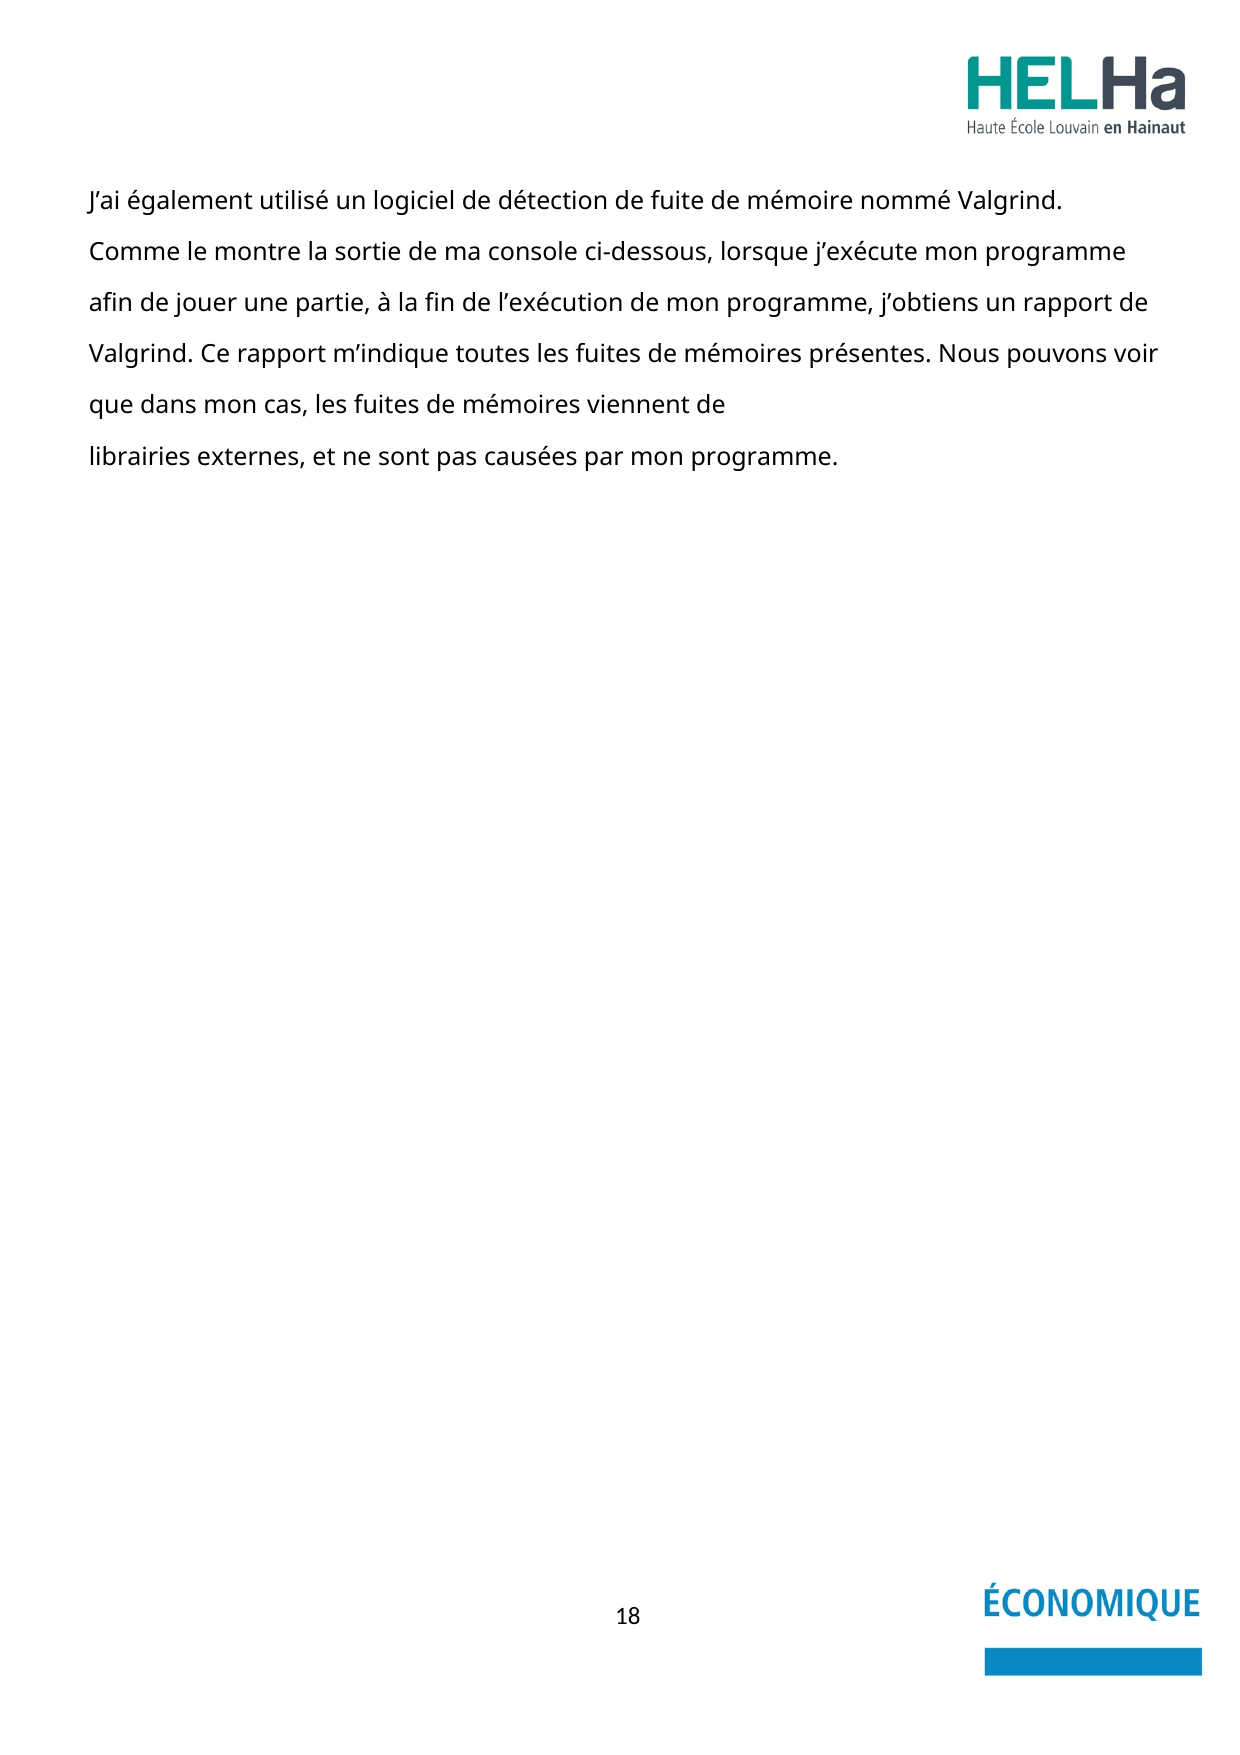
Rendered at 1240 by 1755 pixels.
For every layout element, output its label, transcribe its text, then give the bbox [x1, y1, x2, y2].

picture [963, 1579, 1221, 1695]
text Comme le montre la sortie de ma console ci-dessous, lorsque j’exécute mon programme afin de jouer une partie, à la fin de l’exécution de mon programme, j’obtiens un rapport de Valgrind. Ce rapport m’indique toutes les fuites de mémoires présentes. Nous pouvons voir que dans mon cas, les fuites de mémoires viennent de [88, 234, 1166, 421]
picture [946, 37, 1203, 153]
text J’ai également utilisé un logiciel de détection de fuite de mémoire nommé Valgrind. [88, 183, 1166, 217]
text librairies externes, et ne sont pas causées par mon programme. [88, 438, 1166, 472]
